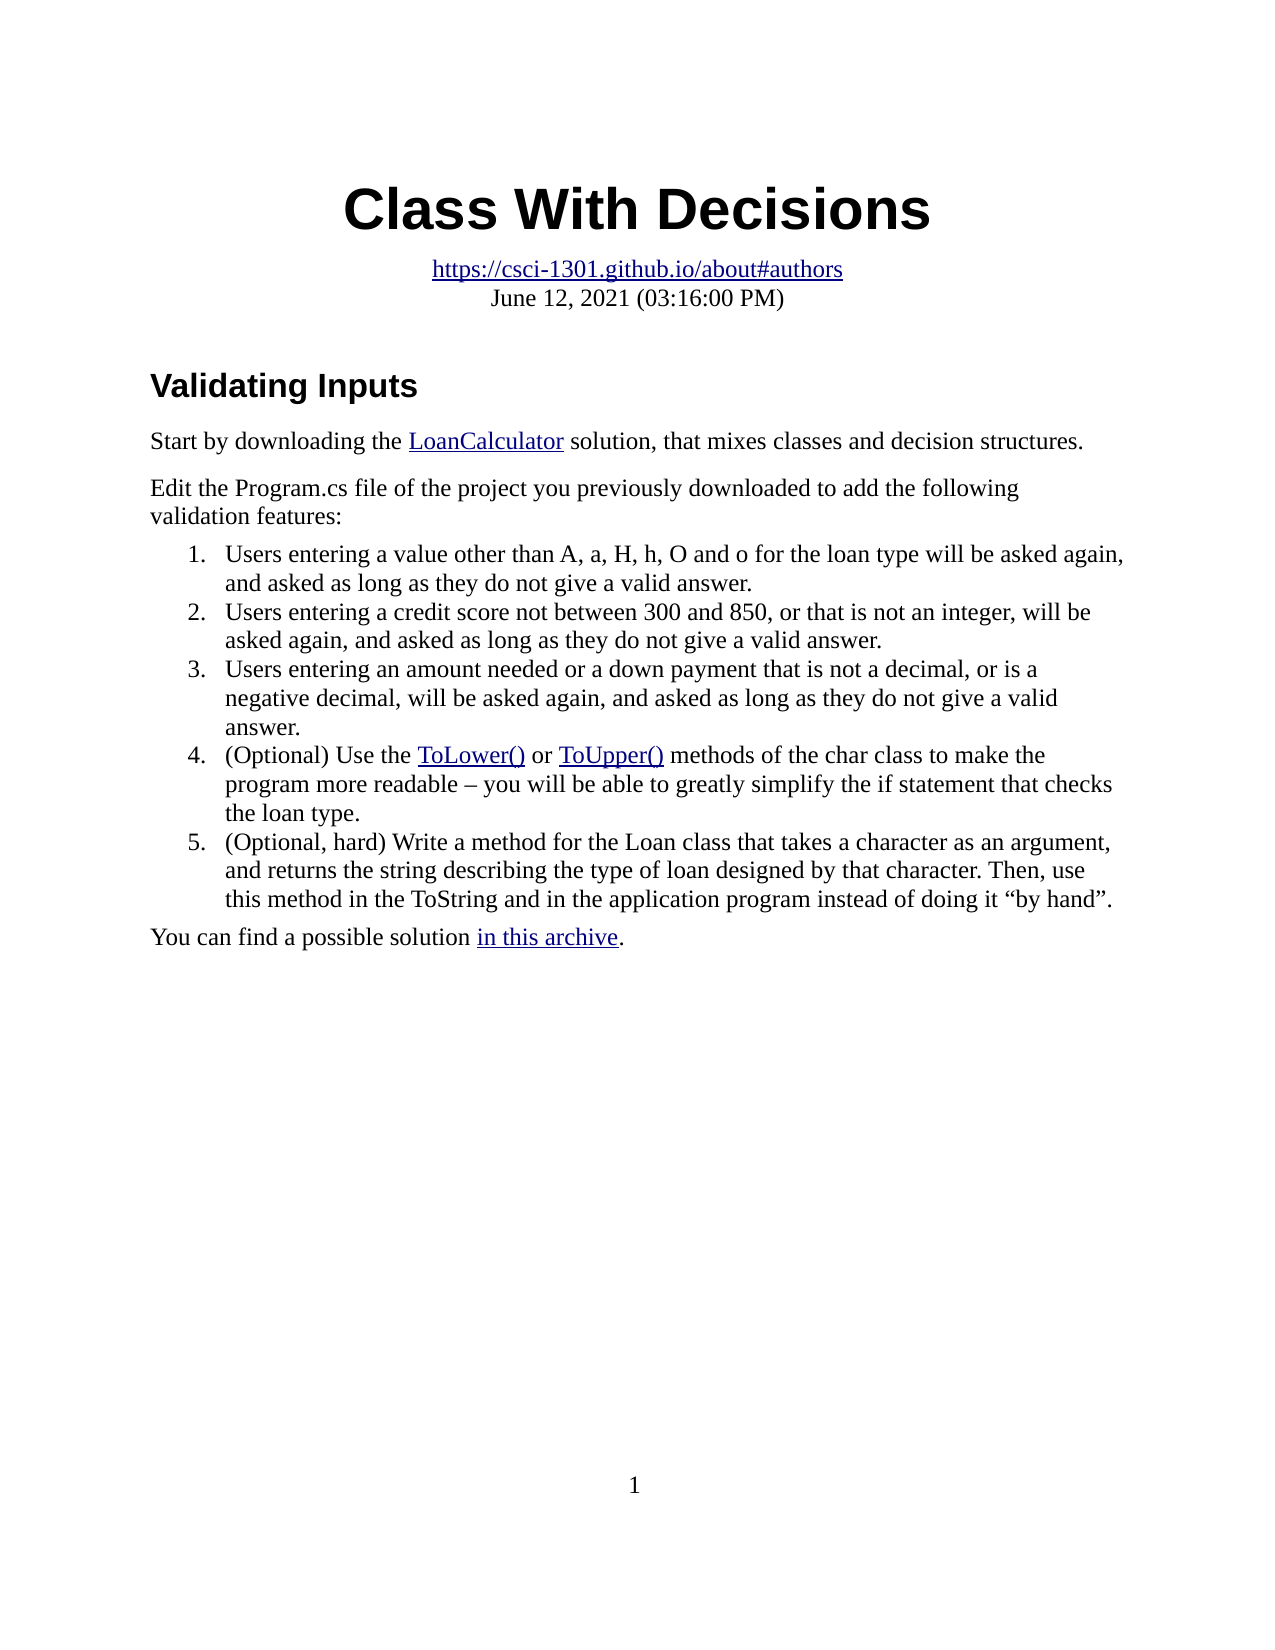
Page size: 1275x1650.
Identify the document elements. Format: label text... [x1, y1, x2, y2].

text June 12, 2021 (03:16:00 PM) [150, 283, 1125, 312]
list Users entering an amount needed or a down payment that is not a decimal, or is a negative decimal, will be asked again, and asked as long as they do not give a valid answer. [187, 654, 1125, 740]
list (Optional) Use the ToLower() or ToUpper() methods of the char class to make the program more readable – you will be able to greatly simplify the if statement that checks the loan type. [187, 740, 1125, 827]
text You can find a possible solution in this archive. [150, 922, 1125, 951]
text https://csci-1301.github.io/about#authors [150, 254, 1125, 283]
text Start by downloading the LoanCalculator solution, that mixes classes and decision structures. [150, 426, 1125, 455]
list Users entering a credit score not between 300 and 850, or that is not an integer, will be asked again, and asked as long as they do not give a valid answer. [187, 597, 1125, 654]
list Users entering a value other than A, a, H, h, O and o for the loan type will be asked again, and asked as long as they do not give a valid answer. [187, 539, 1125, 597]
title Class With Decisions [150, 175, 1125, 242]
text Edit the Program.cs file of the project you previously downloaded to add the following validation features: [150, 473, 1125, 530]
subtitle Validating Inputs [150, 366, 1125, 404]
list (Optional, hard) Write a method for the Loan class that takes a character as an argument, and returns the string describing the type of loan designed by that character. Then, use this method in the ToString and in the application program instead of doing it “by hand”. [187, 827, 1125, 913]
